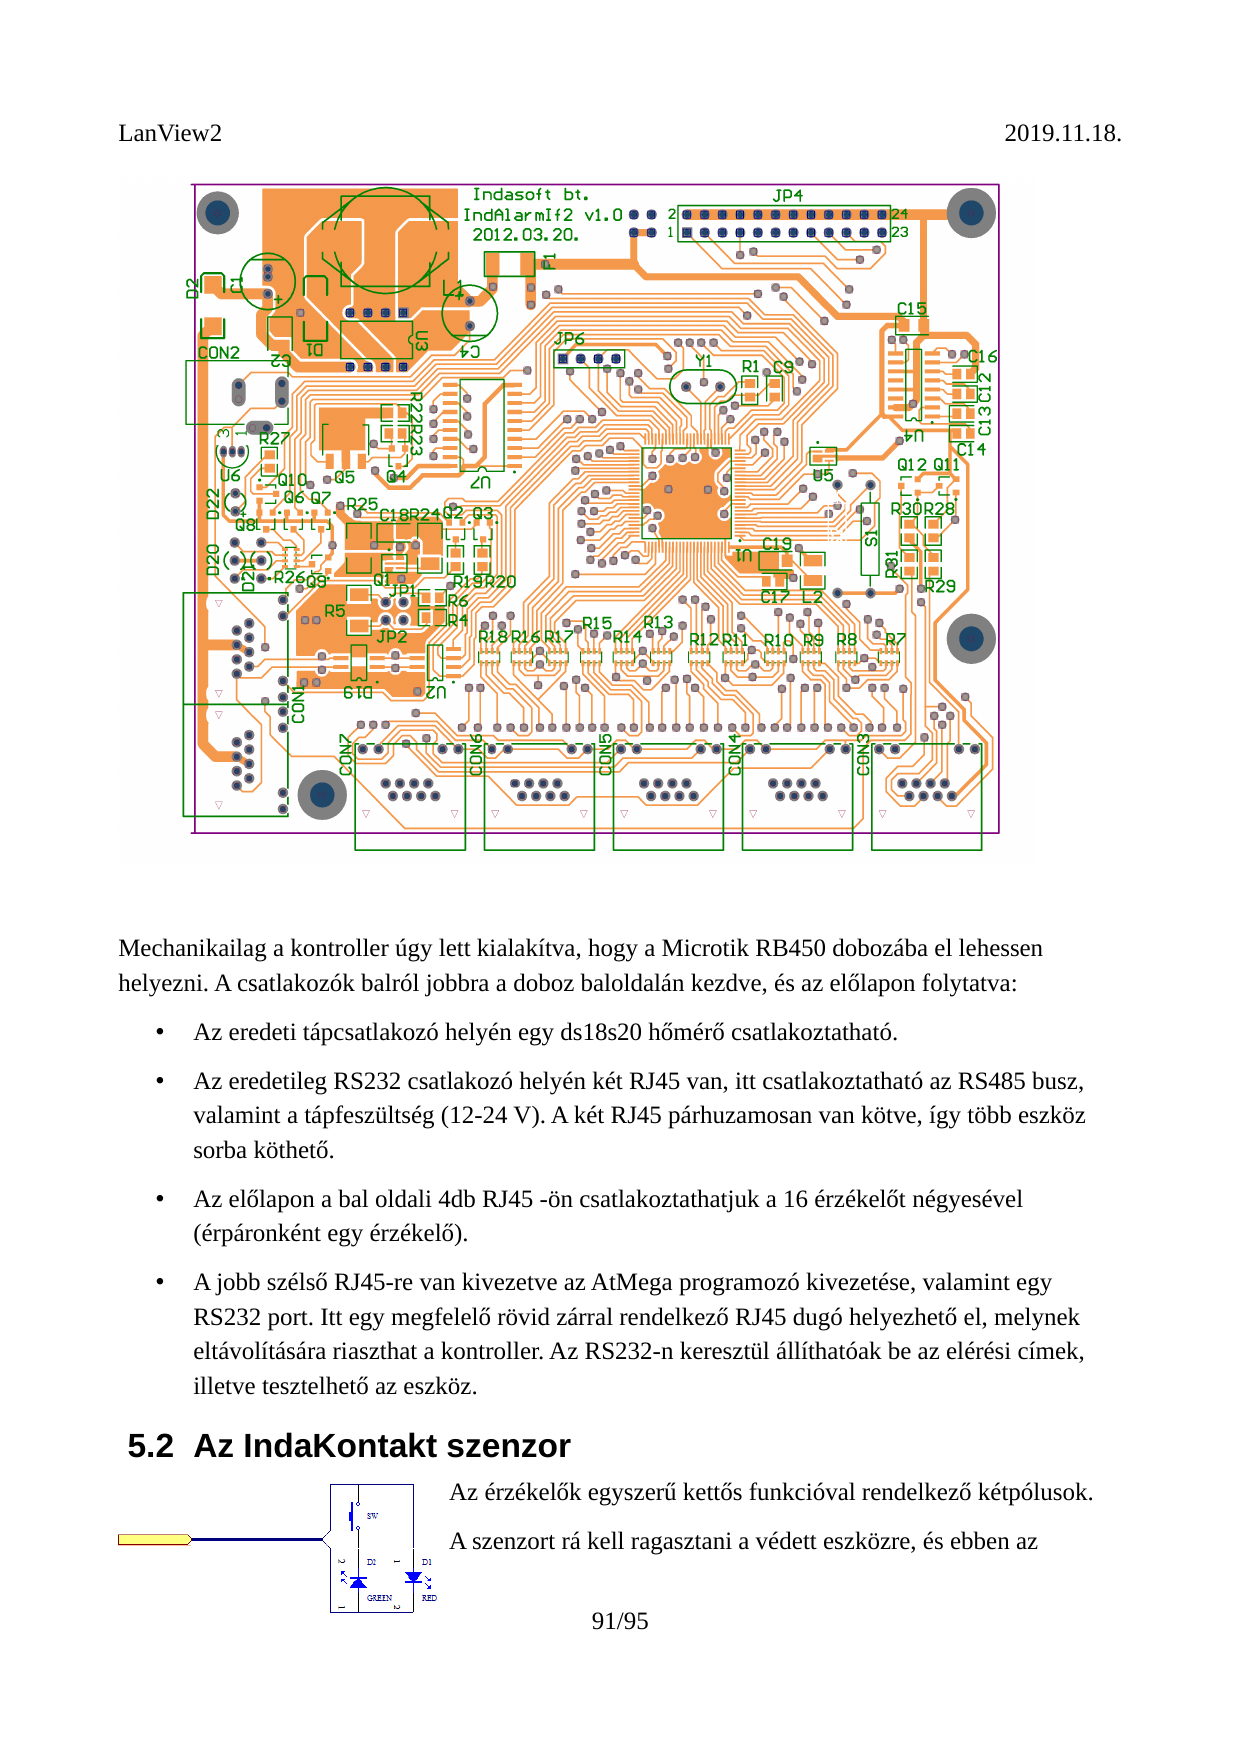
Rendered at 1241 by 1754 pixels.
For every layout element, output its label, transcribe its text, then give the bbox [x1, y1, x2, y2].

list A jobb szélső RJ45-re van kivezetve az AtMega programozó kivezetése, valamint egy RS232 port. Itt egy megfelelő rövid zárral rendelkező RJ45 dugó helyezhető el, melynek eltávolítására riaszthat a kontroller. Az RS232-n keresztül állíthatóak be az elérési címek, illetve tesztelhető az eszköz. [156, 1267, 1122, 1399]
list Az eredetileg RS232 csatlakozó helyén két RJ45 van, itt csatlakoztatható az RS485 busz, valamint a tápfeszültség (12-24 V). A két RJ45 párhuzamosan van kötve, így több eszköz sorba köthető. [156, 1066, 1122, 1163]
text A szenzort rá kell ragasztani a védett eszközre, és ebben az [447, 1526, 1122, 1555]
text Az érzékelők egyszerű kettős funkcióval rendelkező kétpólusok. [118, 1477, 1122, 1506]
subtitle Az IndaKontakt szenzor [118, 1426, 1122, 1465]
list Az előlapon a bal oldali 4db RJ45 -ön csatlakoztathatjuk a 16 érzékelőt négyesével (érpáronként egy érzékelő). [156, 1184, 1122, 1247]
text Mechanikailag a kontroller úgy lett kialakítva, hogy a Microtik RB450 dobozába el lehessen helyezni. A csatlakozók balról jobbra a doboz baloldalán kezdve, és az előlapon folytatva: [118, 933, 1122, 996]
picture [118, 177, 1039, 864]
list Az eredeti tápcsatlakozó helyén egy ds18s20 hőmérő csatlakoztatható. [156, 1017, 1122, 1046]
